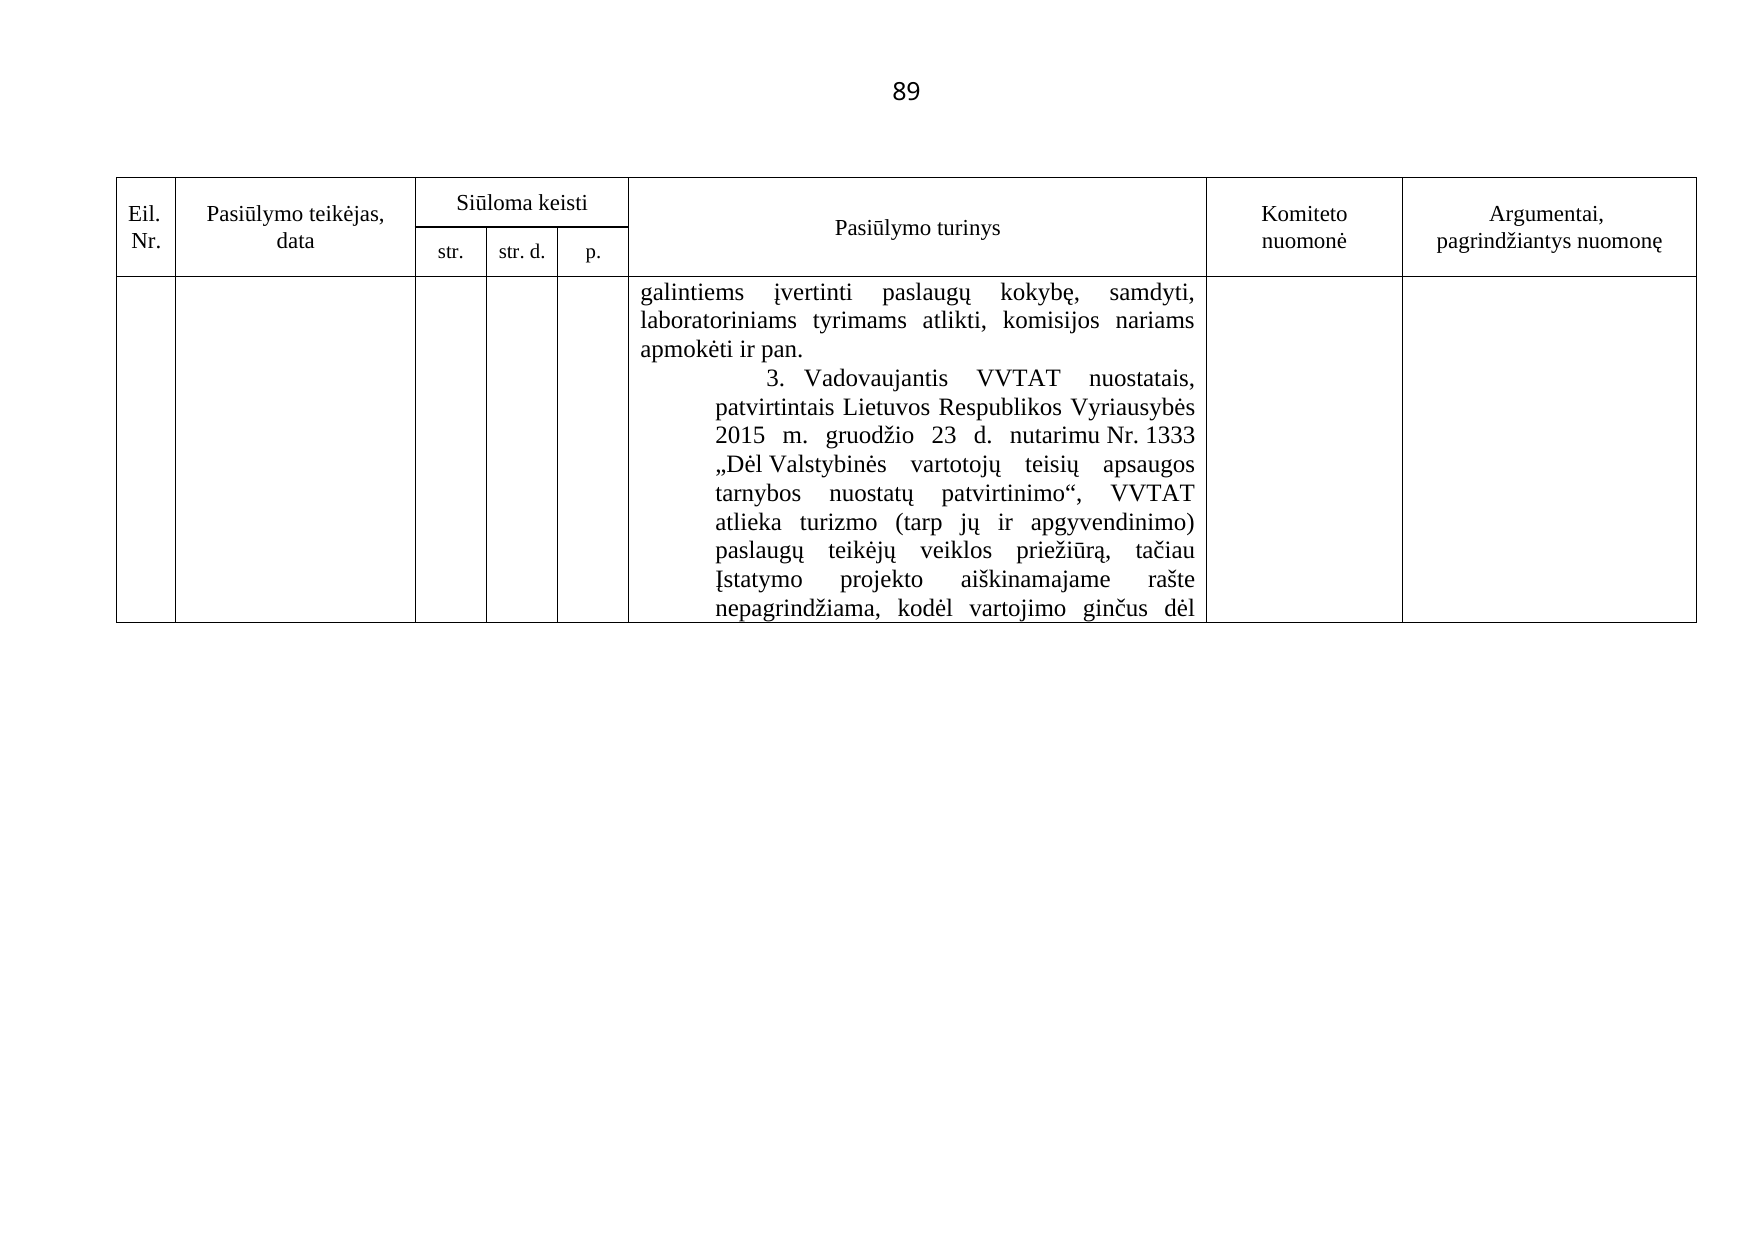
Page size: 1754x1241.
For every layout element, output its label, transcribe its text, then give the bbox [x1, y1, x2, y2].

table_cell str. [416, 228, 486, 276]
table_header Pasiūlymo teikėjas, data [176, 178, 415, 276]
table_cell str. d. [487, 228, 557, 276]
table_header Komiteto nuomonė [1207, 178, 1402, 276]
table_header Siūloma keisti [416, 178, 628, 226]
table_cell [176, 277, 415, 622]
table_header Eil. Nr. [117, 178, 175, 276]
table_cell galintiems įvertinti paslaugų kokybę, samdyti, laboratoriniams tyrimams atlikti, komisijos nariams apmokėti ir pan. Vadovaujantis VVTAT nuostatais, patvirtintais Lietuvos Respublikos Vyriausybės 2015 m. gruodžio 23 d. nutarimu Nr. 1333 „Dėl Valstybinės vartotojų teisių apsaugos tarnybos nuostatų patvirtinimo“, VVTAT atlieka turizmo (tarp jų ir apgyvendinimo) paslaugų teikėjų veiklos priežiūrą, tačiau Įstatymo projekto aiškinamajame rašte nepagrindžiama, kodėl vartojimo ginčus dėl [629, 277, 1206, 622]
table_cell [1207, 277, 1402, 622]
table_cell p. [558, 228, 628, 276]
table_header Argumentai, pagrindžiantys nuomonę [1403, 178, 1696, 276]
table_cell [1403, 277, 1696, 622]
table_header Pasiūlymo turinys [629, 178, 1206, 276]
table_cell [487, 277, 557, 622]
table_cell [416, 277, 486, 622]
table_cell [558, 277, 628, 622]
table_cell [117, 277, 175, 622]
